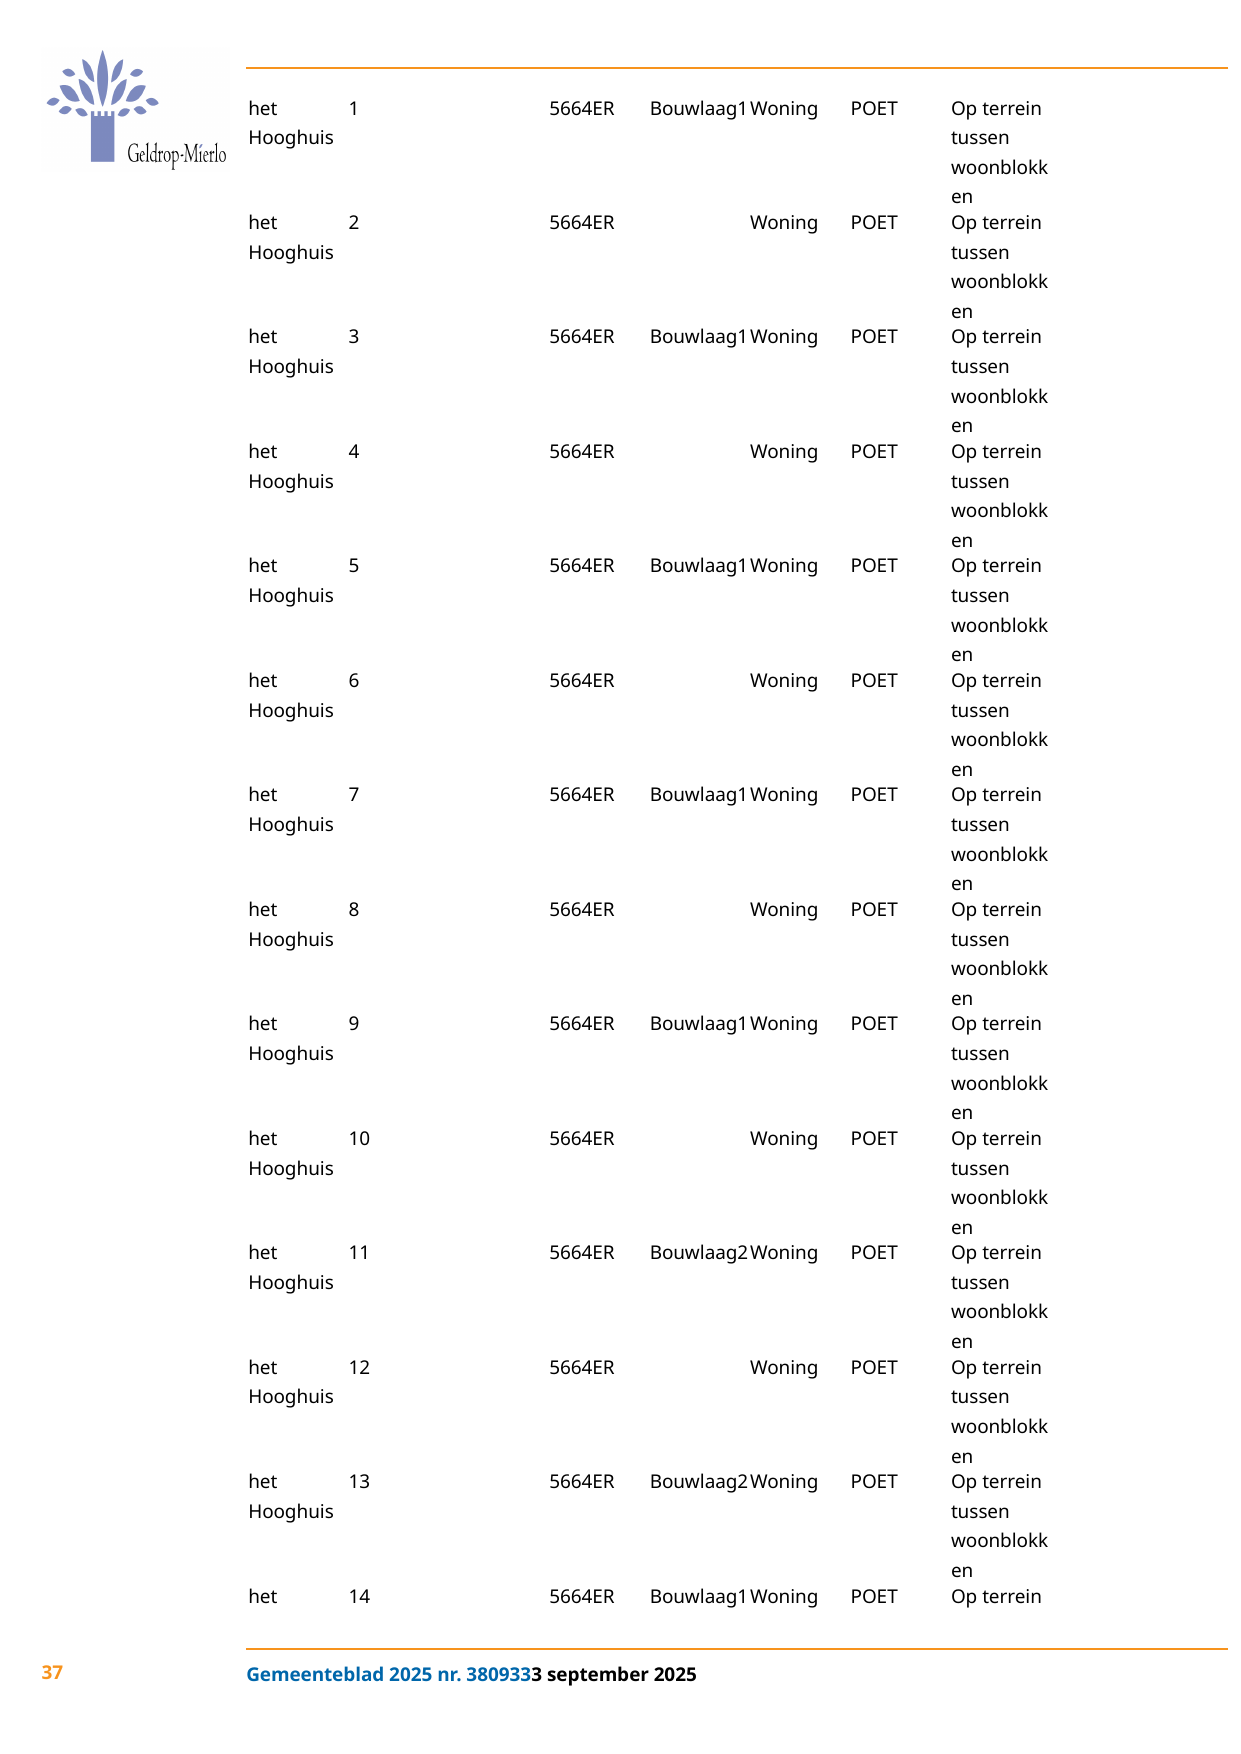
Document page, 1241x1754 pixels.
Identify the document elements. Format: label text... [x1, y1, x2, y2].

table_cell het Hooghuis [248, 324, 348, 438]
table_cell [449, 438, 549, 553]
table_cell 2 [348, 209, 449, 324]
table_cell [449, 95, 549, 209]
table_cell POET [850, 1583, 951, 1609]
table_cell Bouwlaag1 [650, 1011, 750, 1125]
table_cell [650, 438, 750, 553]
table_cell het Hooghuis [248, 95, 348, 209]
table_cell Bouwlaag1 [650, 553, 750, 667]
table_cell Op terrein tussen woonblokken [951, 1125, 1051, 1239]
table_cell Op terrein tussen woonblokken [951, 324, 1051, 438]
table_cell 5664ER [549, 438, 649, 553]
table_cell Op terrein tussen woonblokken [951, 1240, 1051, 1354]
table_cell Woning [750, 782, 850, 896]
table_cell Op terrein tussen woonblokken [951, 896, 1051, 1011]
table_cell 6 [348, 667, 449, 782]
table_cell [449, 782, 549, 896]
table_cell Op terrein tussen woonblokken [951, 209, 1051, 324]
table_cell het Hooghuis [248, 667, 348, 782]
table_cell het Hooghuis [248, 1354, 348, 1468]
table_cell Woning [750, 1354, 850, 1468]
table_cell [449, 1469, 549, 1583]
table_cell Woning [750, 1125, 850, 1239]
table_cell [449, 1354, 549, 1468]
table_cell 5664ER [549, 209, 649, 324]
table_cell het Hooghuis [248, 782, 348, 896]
table_cell Op terrein tussen woonblokken [951, 438, 1051, 553]
table_cell Woning [750, 1240, 850, 1354]
table_cell 5 [348, 553, 449, 667]
table_cell Woning [750, 209, 850, 324]
table_cell POET [850, 324, 951, 438]
table_cell 7 [348, 782, 449, 896]
table_cell [449, 1240, 549, 1354]
table_cell Woning [750, 95, 850, 209]
table_cell POET [850, 1011, 951, 1125]
table_cell Bouwlaag2 [650, 1240, 750, 1354]
table_cell Woning [750, 1011, 850, 1125]
table_cell Bouwlaag1 [650, 95, 750, 209]
table_cell Op terrein tussen woonblokken [951, 1011, 1051, 1125]
table_cell Op terrein tussen woonblokken [951, 1469, 1051, 1583]
table_cell Woning [750, 1469, 850, 1583]
table_cell het Hooghuis [248, 209, 348, 324]
table_cell 9 [348, 1011, 449, 1125]
table_cell POET [850, 896, 951, 1011]
table_cell POET [850, 667, 951, 782]
table_cell POET [850, 1469, 951, 1583]
table_cell Op terrein tussen woonblokken [951, 95, 1051, 209]
table_cell POET [850, 782, 951, 896]
table_cell 3 [348, 324, 449, 438]
table_cell [449, 209, 549, 324]
table_cell 5664ER [549, 1240, 649, 1354]
picture [41, 47, 231, 172]
table_cell het Hooghuis [248, 438, 348, 553]
table_cell Bouwlaag2 [650, 1469, 750, 1583]
table_cell 5664ER [549, 1125, 649, 1239]
table_cell het Hooghuis [248, 1469, 348, 1583]
table_cell POET [850, 209, 951, 324]
table_cell POET [850, 1354, 951, 1468]
table_cell 8 [348, 896, 449, 1011]
table_cell POET [850, 1240, 951, 1354]
table_cell POET [850, 553, 951, 667]
table_cell 5664ER [549, 782, 649, 896]
table_cell Op terrein tussen woonblokken [951, 1354, 1051, 1468]
table_cell Woning [750, 667, 850, 782]
table_cell het Hooghuis [248, 553, 348, 667]
table_cell Op terrein tussen woonblokken [951, 667, 1051, 782]
table_cell 5664ER [549, 667, 649, 782]
table_cell het Hooghuis [248, 896, 348, 1011]
table_cell 5664ER [549, 324, 649, 438]
table_cell [449, 896, 549, 1011]
table_cell Op terrein tussen woonblokken [951, 553, 1051, 667]
table_cell [449, 553, 549, 667]
table_cell 5664ER [549, 553, 649, 667]
table_cell Woning [750, 324, 850, 438]
table_cell Bouwlaag1 [650, 782, 750, 896]
table_cell [650, 209, 750, 324]
table_cell [650, 667, 750, 782]
table_cell het Hooghuis [248, 1125, 348, 1239]
table_cell [449, 667, 549, 782]
table_cell 5664ER [549, 1011, 649, 1125]
table_cell 12 [348, 1354, 449, 1468]
table_cell [449, 1583, 549, 1609]
table_cell Woning [750, 438, 850, 553]
table_cell 5664ER [549, 1583, 649, 1609]
table_cell 5664ER [549, 95, 649, 209]
table_cell 5664ER [549, 896, 649, 1011]
table_cell POET [850, 95, 951, 209]
table_cell 14 [348, 1583, 449, 1609]
table_cell 10 [348, 1125, 449, 1239]
table_cell [449, 1011, 549, 1125]
table_cell [449, 1125, 549, 1239]
table_cell [449, 324, 549, 438]
table_cell Bouwlaag1 [650, 324, 750, 438]
table_cell het [248, 1583, 348, 1609]
table_cell 1 [348, 95, 449, 209]
table_cell 11 [348, 1240, 449, 1354]
table_cell het Hooghuis [248, 1240, 348, 1354]
table_cell 5664ER [549, 1354, 649, 1468]
table_cell Woning [750, 1583, 850, 1609]
table_cell [650, 896, 750, 1011]
table_cell 4 [348, 438, 449, 553]
table_cell 13 [348, 1469, 449, 1583]
table_cell POET [850, 438, 951, 553]
table_cell [650, 1125, 750, 1239]
table_cell Op terrein tussen woonblokken [951, 782, 1051, 896]
table_cell POET [850, 1125, 951, 1239]
table_cell het Hooghuis [248, 1011, 348, 1125]
table_cell [650, 1354, 750, 1468]
table_cell Op terrein [951, 1583, 1051, 1609]
table_cell Woning [750, 896, 850, 1011]
table_cell 5664ER [549, 1469, 649, 1583]
table_cell Woning [750, 553, 850, 667]
table_cell Bouwlaag1 [650, 1583, 750, 1609]
